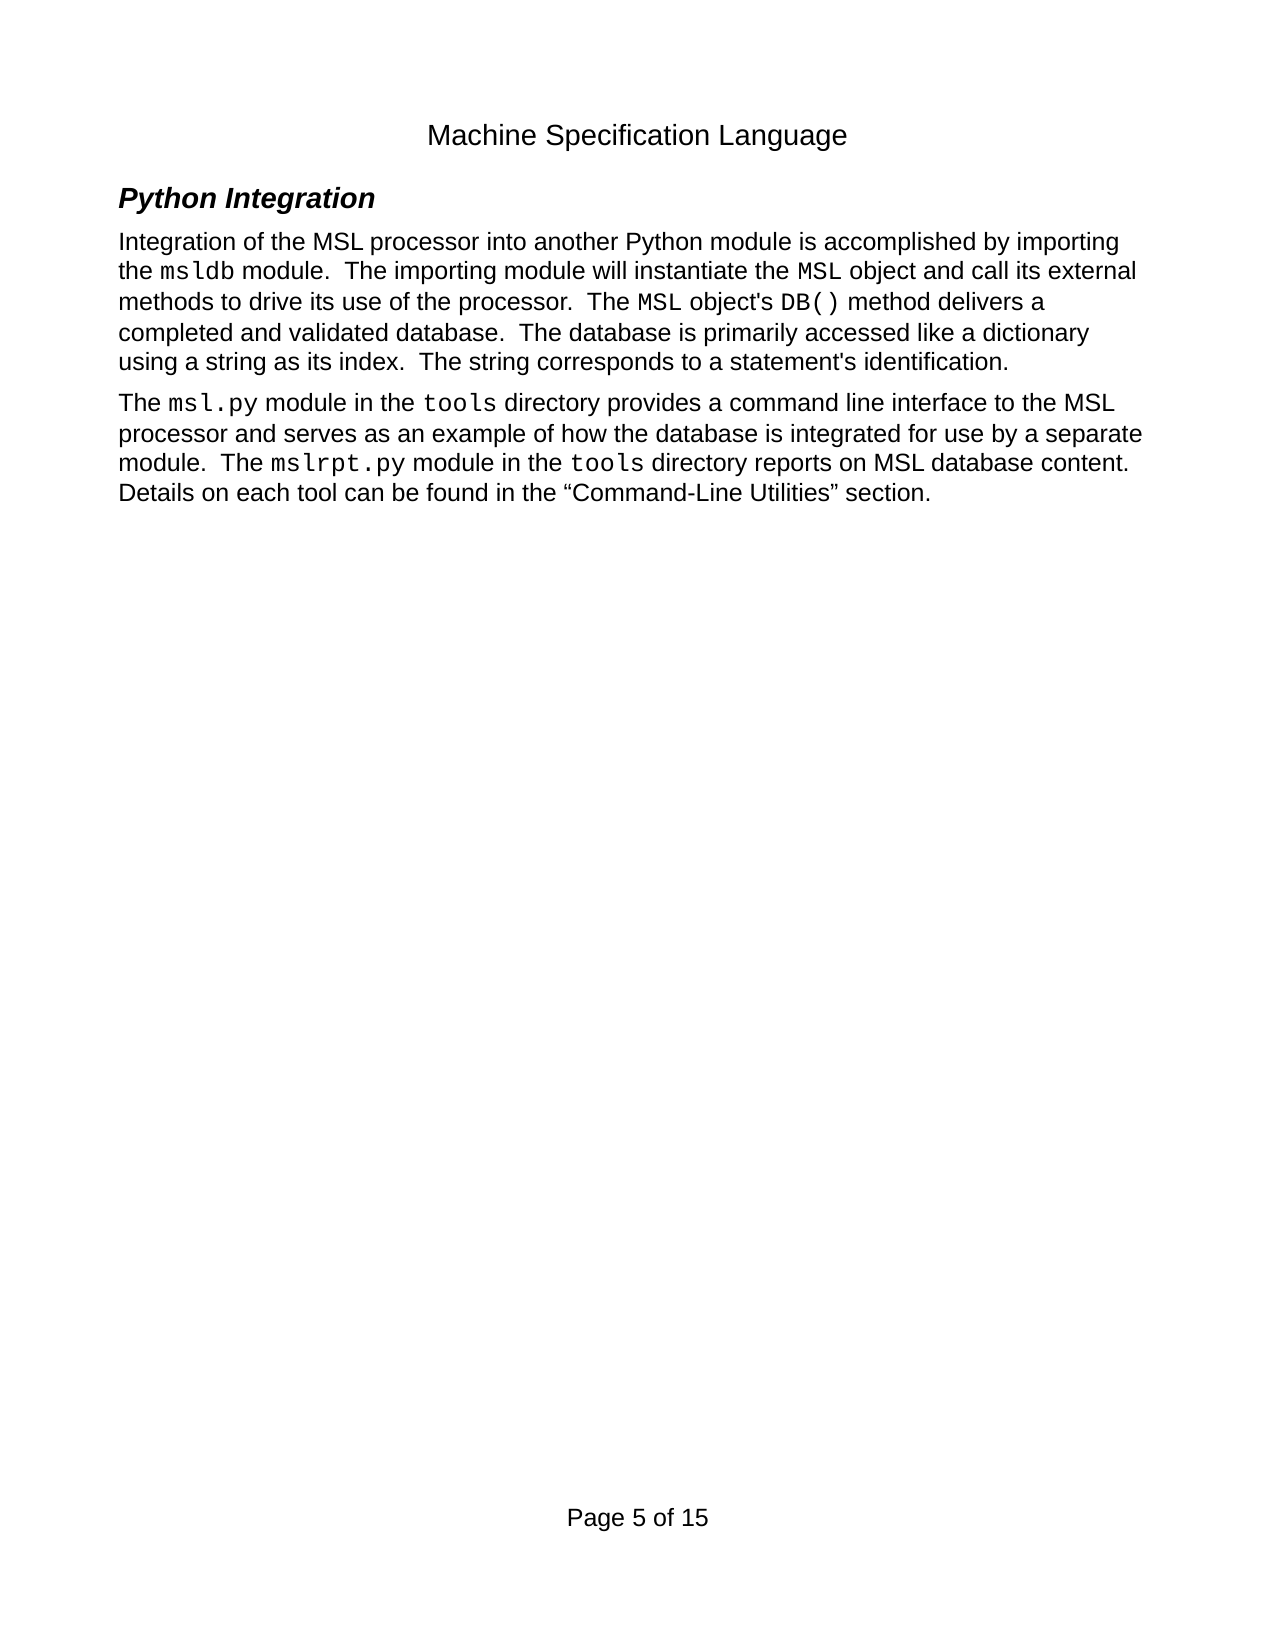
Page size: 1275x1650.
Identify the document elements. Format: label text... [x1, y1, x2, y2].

subtitle Python Integration [118, 181, 1157, 215]
text The msl.py module in the tools directory provides a command line interface to the MSL processor and serves as an example of how the database is integrated for use by a separate module. The mslrpt.py module in the tools directory reports on MSL database content. Details on each tool can be found in the “Command-Line Utilities” section. [118, 388, 1157, 507]
text Integration of the MSL processor into another Python module is accomplished by importing the msldb module. The importing module will instantiate the MSL object and call its external methods to drive its use of the processor. The MSL object's DB() method delivers a completed and validated database. The database is primarily accessed like a dictionary using a string as its index. The string corresponds to a statement's identification. [118, 227, 1157, 375]
